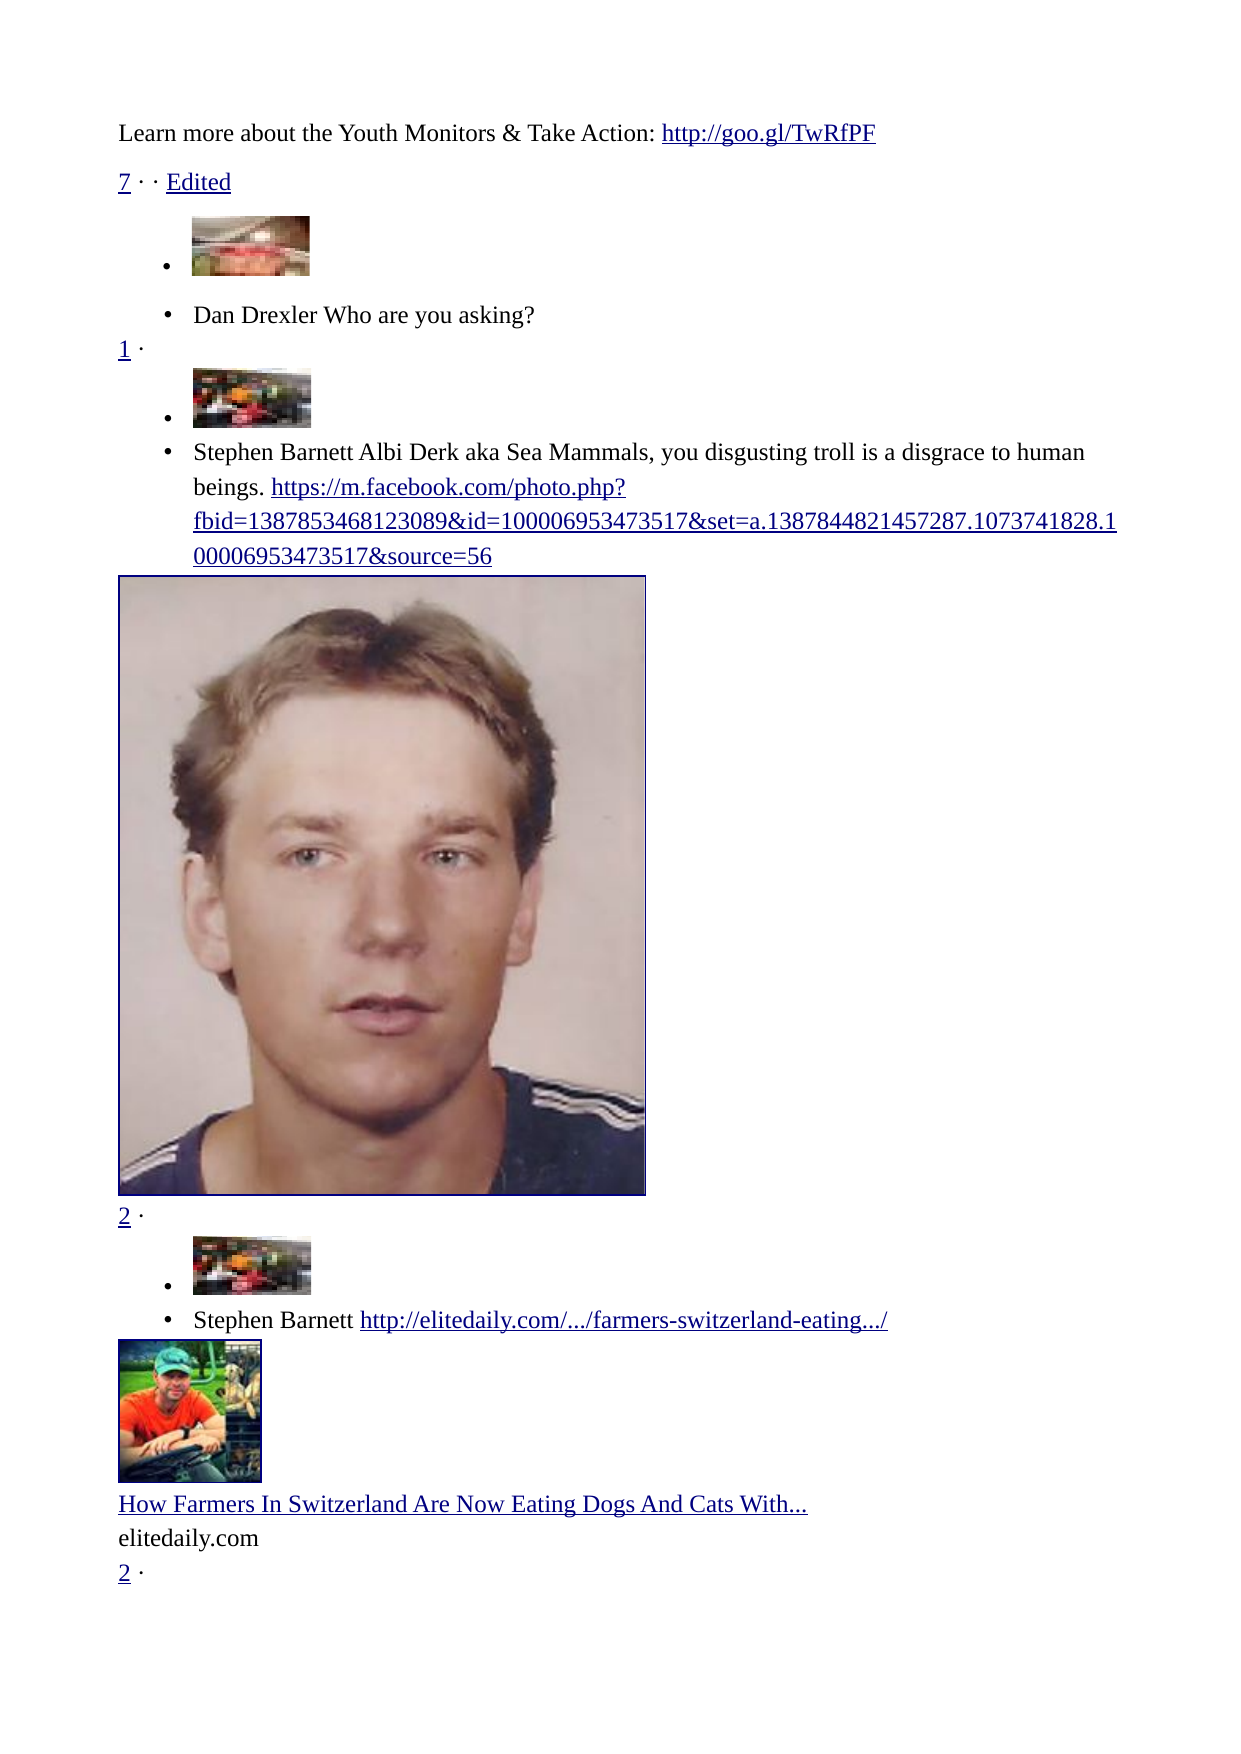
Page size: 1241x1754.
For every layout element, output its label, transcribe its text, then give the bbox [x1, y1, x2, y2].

text 7 · · Edited [118, 167, 1122, 196]
text elitedaily.com [118, 1523, 1122, 1552]
picture [193, 368, 312, 428]
text 2 · [118, 1558, 1122, 1586]
list Dan Drexler Who are you asking? [164, 300, 1122, 328]
picture [120, 577, 645, 1194]
picture [120, 1341, 260, 1482]
picture [191, 216, 310, 276]
list Stephen Barnett http://elitedaily.com/.../farmers-switzerland-eating.../ [164, 1305, 1122, 1333]
text How Farmers In Switzerland Are Now Eating Dogs And Cats With... [118, 1489, 1122, 1517]
text Learn more about the Youth Monitors & Take Action: http://goo.gl/TwRfPF [118, 118, 1122, 147]
picture [193, 1236, 312, 1295]
text 2 · [118, 1201, 1122, 1230]
list Stephen Barnett Albi Derk aka Sea Mammals, you disgusting troll is a disgrace to human beings. https://m.facebook.com/photo.php?fbid=1387853468123089&id=100006953473517&set=a.1387844821457287.1073741828.100006953473517&source=56 [164, 437, 1122, 570]
text 1 · [118, 334, 1122, 363]
